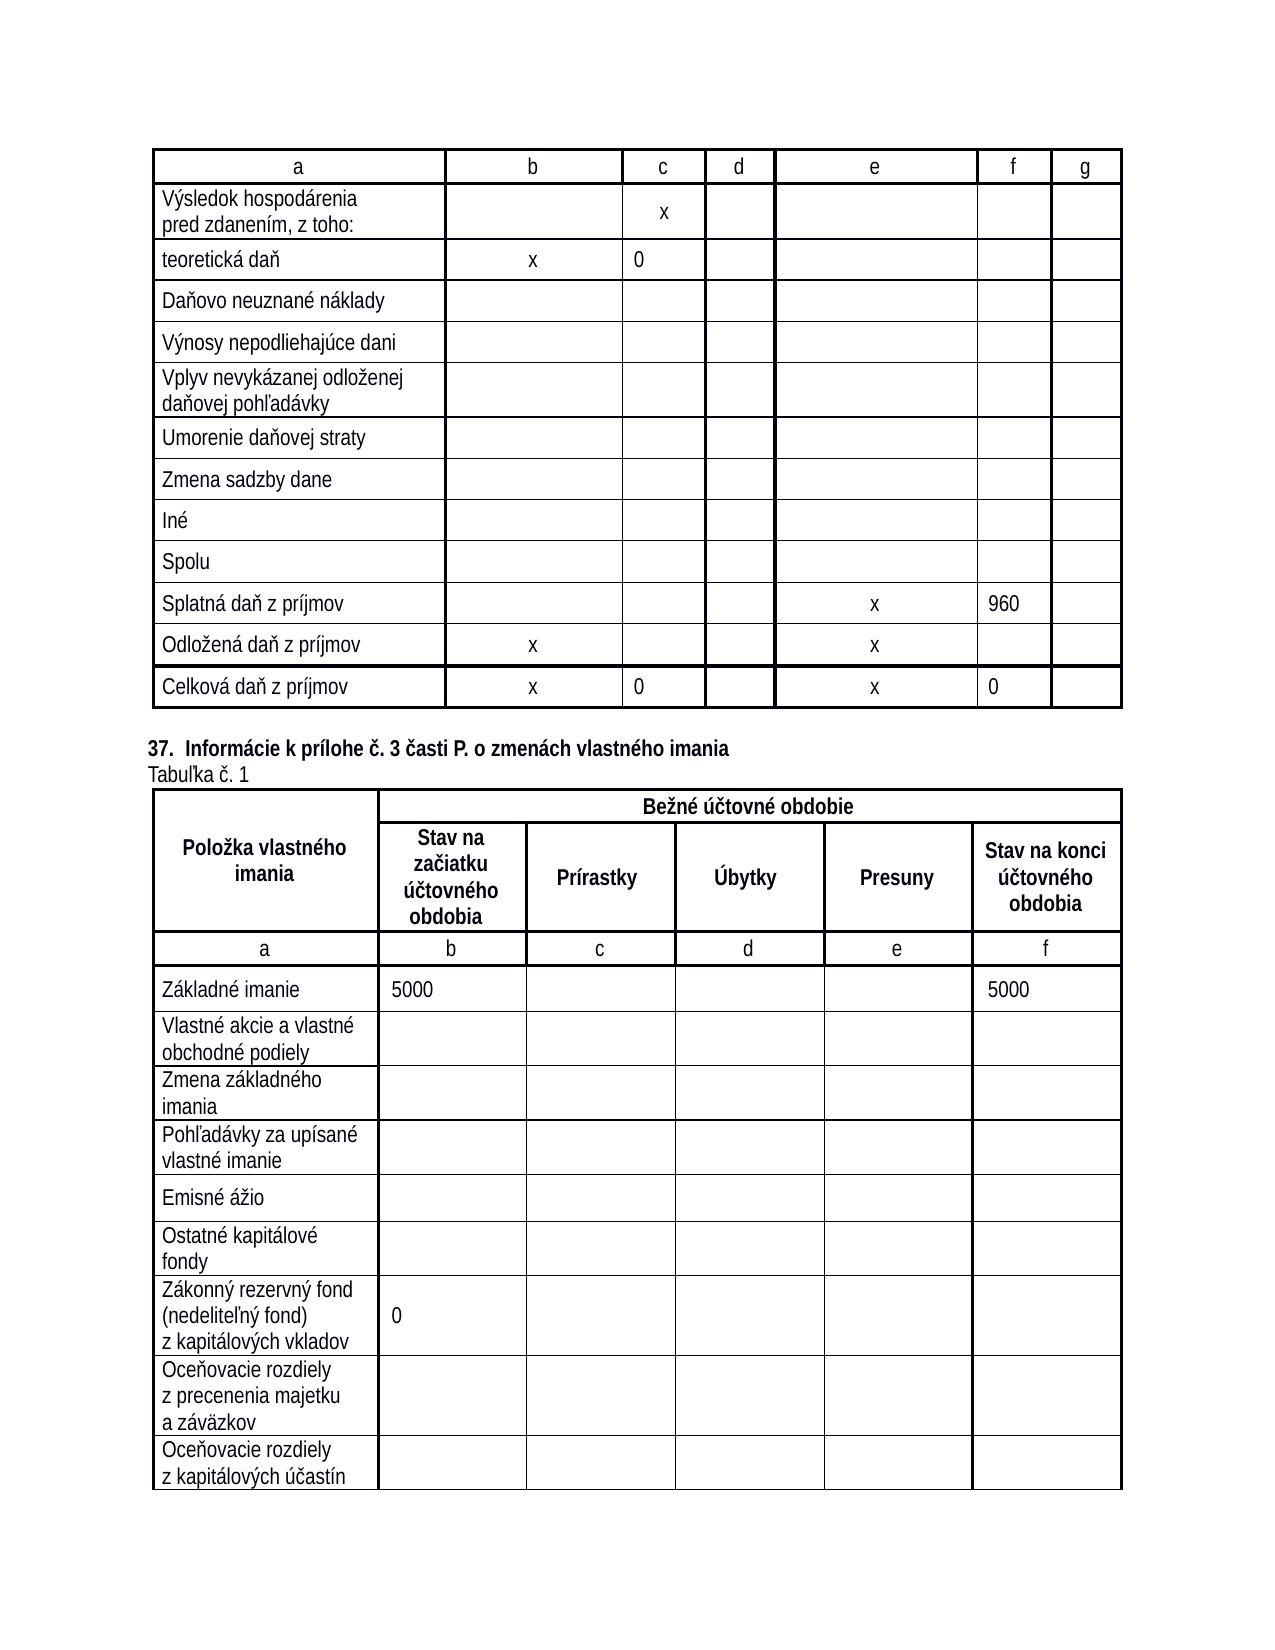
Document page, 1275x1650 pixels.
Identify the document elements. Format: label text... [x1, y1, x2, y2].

table_cell 0 [623, 240, 704, 279]
table_cell Oceňovacie rozdiely z kapitálových účastín [155, 1436, 377, 1489]
table_cell x [623, 185, 704, 238]
table_cell Splatná daň z príjmov [155, 583, 444, 623]
table_cell [1053, 281, 1120, 321]
table_cell [447, 583, 622, 623]
table_cell [676, 1012, 824, 1065]
table_cell Oceňovacie rozdiely z precenenia majetku a záväzkov [155, 1356, 377, 1435]
table_cell Výnosy nepodliehajúce dani [155, 322, 444, 362]
table_cell e [777, 151, 976, 182]
table_cell [978, 418, 1050, 457]
table_header Položka vlastného imania [155, 791, 377, 929]
table_cell [447, 459, 622, 499]
table_cell [676, 1066, 824, 1119]
table_cell [527, 967, 675, 1011]
table_cell [380, 1175, 526, 1221]
table_cell [974, 1066, 1120, 1119]
table_cell Zmena sadzby dane [155, 459, 444, 499]
table_cell Výsledok hospodárenia pred zdanením, z toho: [155, 185, 444, 238]
table_cell [380, 1012, 526, 1065]
table_cell Úbytky [677, 824, 823, 929]
table_cell [1053, 459, 1120, 499]
table_cell f [974, 933, 1120, 964]
table_cell f [979, 151, 1050, 182]
table_cell Základné imanie [155, 967, 377, 1011]
table_cell Zákonný rezervný fond (nedeliteľný fond) z kapitálových vkladov [155, 1276, 377, 1354]
table_cell [527, 1121, 675, 1173]
table_cell Iné [155, 500, 444, 540]
table_cell [777, 322, 977, 362]
table_cell [825, 1222, 971, 1274]
table_cell [825, 1121, 971, 1173]
table_cell [978, 322, 1050, 362]
table_header Bežné účtovné obdobie [380, 791, 1120, 821]
table_cell [825, 1276, 971, 1354]
table_cell [777, 418, 977, 457]
text Tabuľka č. 1 [148, 761, 1127, 788]
table_cell [825, 967, 971, 1011]
table_cell x [777, 624, 977, 664]
table_cell 0 [978, 668, 1050, 706]
table_cell Pohľadávky za upísané vlastné imanie [155, 1121, 377, 1173]
table_cell Umorenie daňovej straty [155, 418, 444, 457]
table_cell 5000 [974, 967, 1120, 1011]
table_cell [1053, 363, 1120, 416]
table_cell [623, 322, 704, 362]
table_cell x [777, 583, 977, 623]
table_cell [380, 1066, 526, 1119]
table_cell [777, 459, 977, 499]
table_cell [974, 1276, 1120, 1354]
table_cell [707, 322, 773, 362]
table_cell Ostatné kapitálové fondy [155, 1222, 377, 1274]
table_cell Spolu [155, 541, 444, 582]
table_cell Vplyv nevykázanej odloženej daňovej pohľadávky [155, 363, 444, 416]
table_cell [974, 1356, 1120, 1435]
table_cell [707, 624, 773, 664]
table_cell x [447, 240, 622, 279]
table_cell [380, 1121, 526, 1173]
table_cell [447, 418, 622, 457]
table_cell [978, 624, 1050, 664]
table_cell a [155, 151, 444, 182]
table_cell [707, 363, 773, 416]
table_cell [1053, 500, 1120, 540]
table_cell [623, 418, 704, 457]
table_cell [1053, 541, 1120, 582]
table_cell [380, 1356, 526, 1435]
table_cell teoretická daň [155, 240, 444, 279]
table_cell [978, 281, 1050, 321]
table_cell [1053, 322, 1120, 362]
table_cell d [707, 151, 773, 182]
table_cell [623, 363, 704, 416]
table_cell g [1053, 151, 1120, 182]
table_cell d [677, 933, 823, 964]
table_cell [447, 500, 622, 540]
table_cell [1053, 624, 1120, 664]
table_cell x [447, 624, 622, 664]
table_cell [707, 185, 773, 238]
table_cell [1053, 185, 1120, 238]
table_cell [527, 1066, 675, 1119]
table_cell [825, 1012, 971, 1065]
table_cell [1053, 583, 1120, 623]
table_cell [707, 668, 773, 706]
table_cell [527, 1276, 675, 1354]
table_cell [623, 281, 704, 321]
text 37. Informácie k prílohe č. 3 časti P. o zmenách vlastného imania [148, 735, 1127, 761]
table_cell [707, 418, 773, 457]
table_cell [447, 322, 622, 362]
table_cell b [380, 933, 525, 964]
table_cell [978, 240, 1050, 279]
table_cell [527, 1436, 675, 1489]
table_cell Stav na začiatku účtovného obdobia [380, 824, 525, 929]
table_cell [707, 541, 773, 582]
table_cell [527, 1356, 675, 1435]
table_cell [978, 459, 1050, 499]
table_cell Celková daň z príjmov [155, 668, 444, 706]
table_cell [527, 1222, 675, 1274]
table_cell [825, 1066, 971, 1119]
table_cell [1053, 418, 1120, 457]
table_cell [447, 363, 622, 416]
table_cell Vlastné akcie a vlastné obchodné podiely [155, 1012, 377, 1065]
table_cell [676, 1222, 824, 1274]
table_cell [447, 185, 622, 238]
table_cell [974, 1436, 1120, 1489]
table_cell [527, 1175, 675, 1221]
table_cell [777, 500, 977, 540]
table_cell [974, 1222, 1120, 1274]
table_cell x [777, 668, 977, 706]
table_cell [777, 240, 977, 279]
table_cell [978, 500, 1050, 540]
table_cell [623, 459, 704, 499]
table_cell [777, 541, 977, 582]
table_cell e [826, 933, 971, 964]
table_cell x [447, 668, 622, 706]
table_cell b [447, 151, 621, 182]
table_cell [447, 281, 622, 321]
table_cell [447, 541, 622, 582]
table_cell Daňovo neuznané náklady [155, 281, 444, 321]
table_cell [676, 1276, 824, 1354]
table_cell [825, 1175, 971, 1221]
table_cell 0 [380, 1276, 526, 1354]
table_cell [978, 363, 1050, 416]
table_cell [1053, 668, 1120, 706]
table_cell [380, 1436, 526, 1489]
table_cell Prírastky [528, 824, 674, 929]
table_cell Stav na konci účtovného obdobia [974, 824, 1120, 929]
table_cell [978, 185, 1050, 238]
table_cell c [624, 151, 704, 182]
table_cell [623, 500, 704, 540]
table_cell a [155, 933, 377, 964]
table_cell [707, 459, 773, 499]
table_cell [676, 1356, 824, 1435]
table_cell [707, 240, 773, 279]
table_cell [974, 1175, 1120, 1221]
table_cell [623, 541, 704, 582]
table_cell [676, 967, 824, 1011]
table_cell [707, 500, 773, 540]
table_cell [1053, 240, 1120, 279]
table_cell [676, 1175, 824, 1221]
table_cell c [528, 933, 674, 964]
table_cell [974, 1121, 1120, 1173]
table_cell Odložená daň z príjmov [155, 624, 444, 664]
table_cell [777, 185, 977, 238]
table_cell [707, 281, 773, 321]
table_cell [527, 1012, 675, 1065]
table_cell [777, 281, 977, 321]
table_cell [825, 1436, 971, 1489]
table_cell [978, 541, 1050, 582]
table_cell [974, 1012, 1120, 1065]
table_cell [707, 583, 773, 623]
table_cell [623, 583, 704, 623]
table_cell Emisné ážio [155, 1175, 377, 1221]
table_cell 960 [978, 583, 1050, 623]
table_cell [380, 1222, 526, 1274]
table_cell [676, 1121, 824, 1173]
table_cell [825, 1356, 971, 1435]
table_cell Zmena základného imania [155, 1067, 377, 1119]
table_cell 5000 [380, 967, 526, 1011]
table_cell Presuny [826, 824, 971, 929]
table_cell 0 [623, 668, 704, 706]
table_cell [676, 1436, 824, 1489]
table_cell [777, 363, 977, 416]
table_cell [623, 624, 704, 664]
